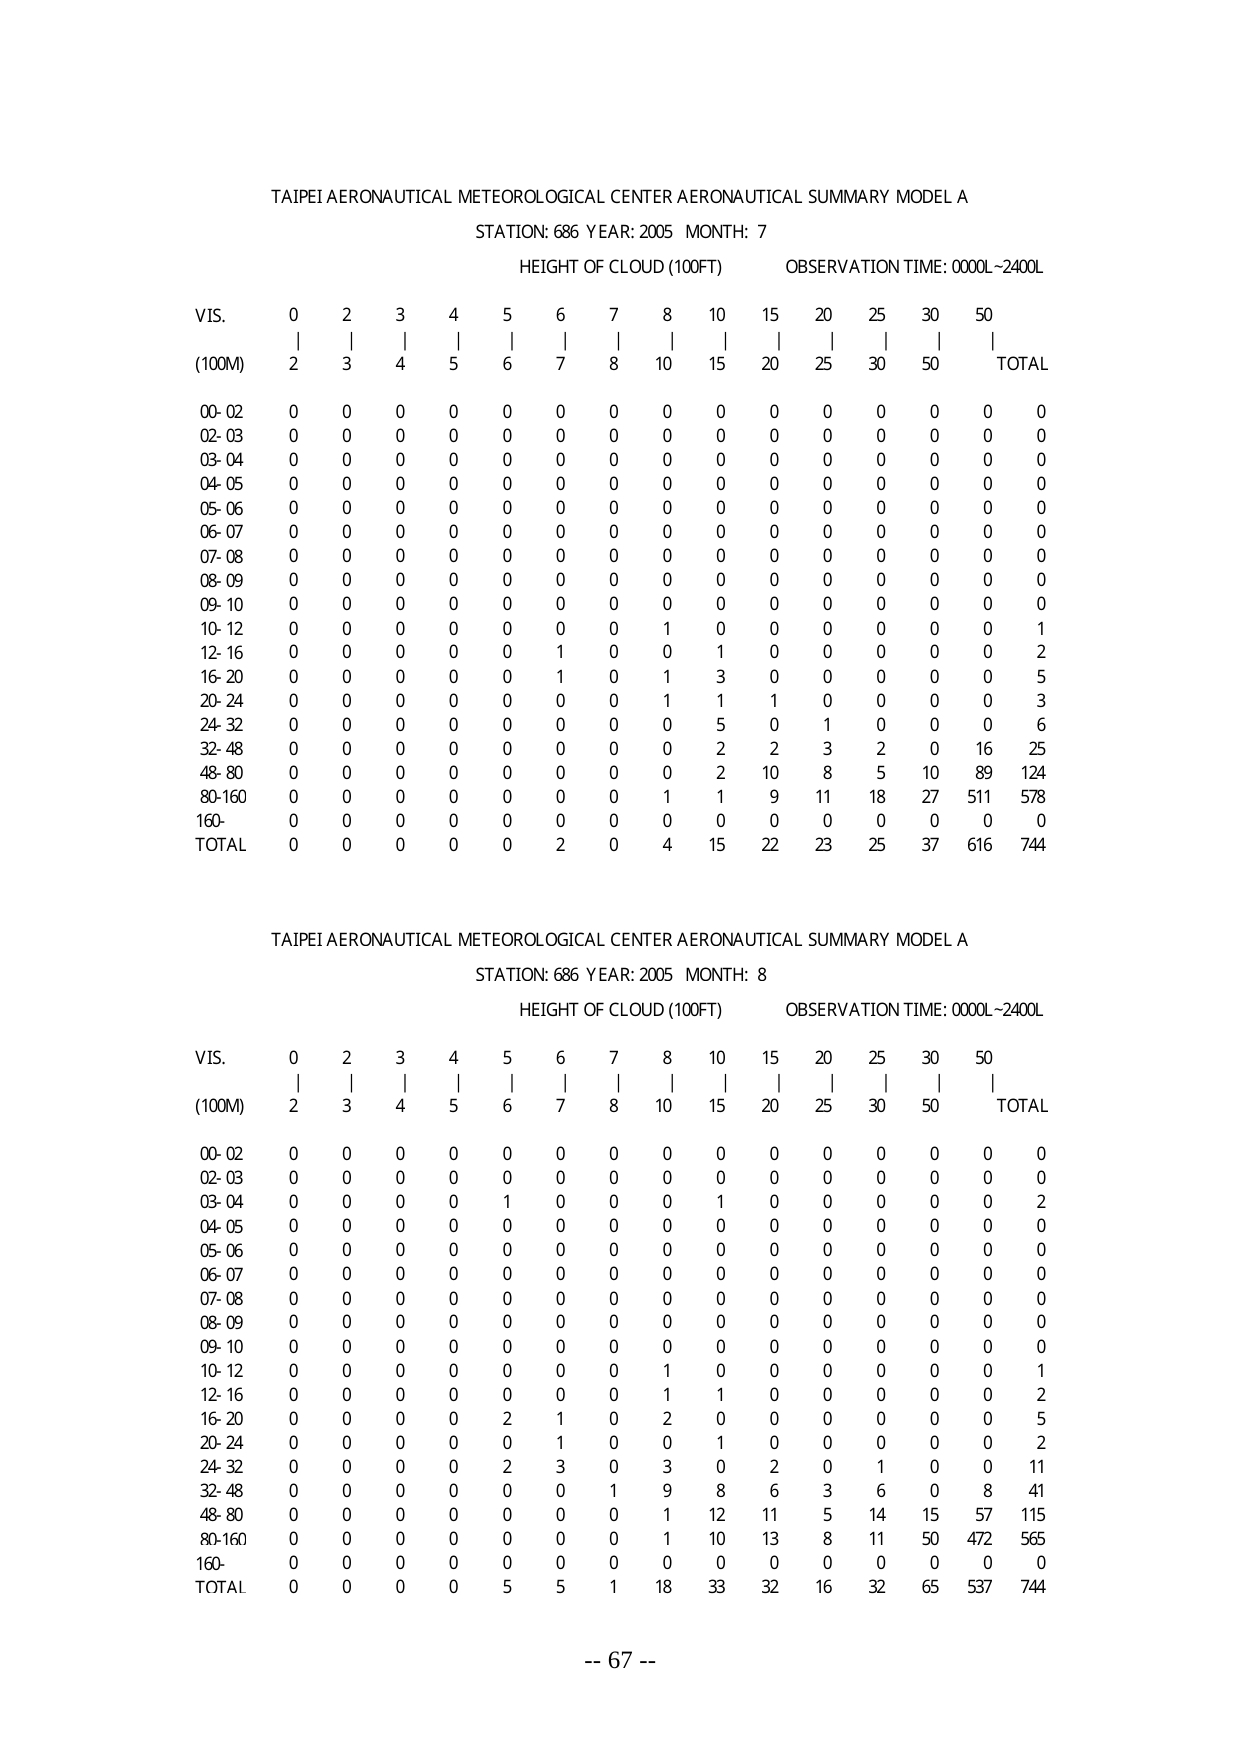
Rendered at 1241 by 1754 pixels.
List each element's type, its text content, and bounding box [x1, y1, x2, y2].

text -- 67 -- [543, 1637, 697, 1674]
